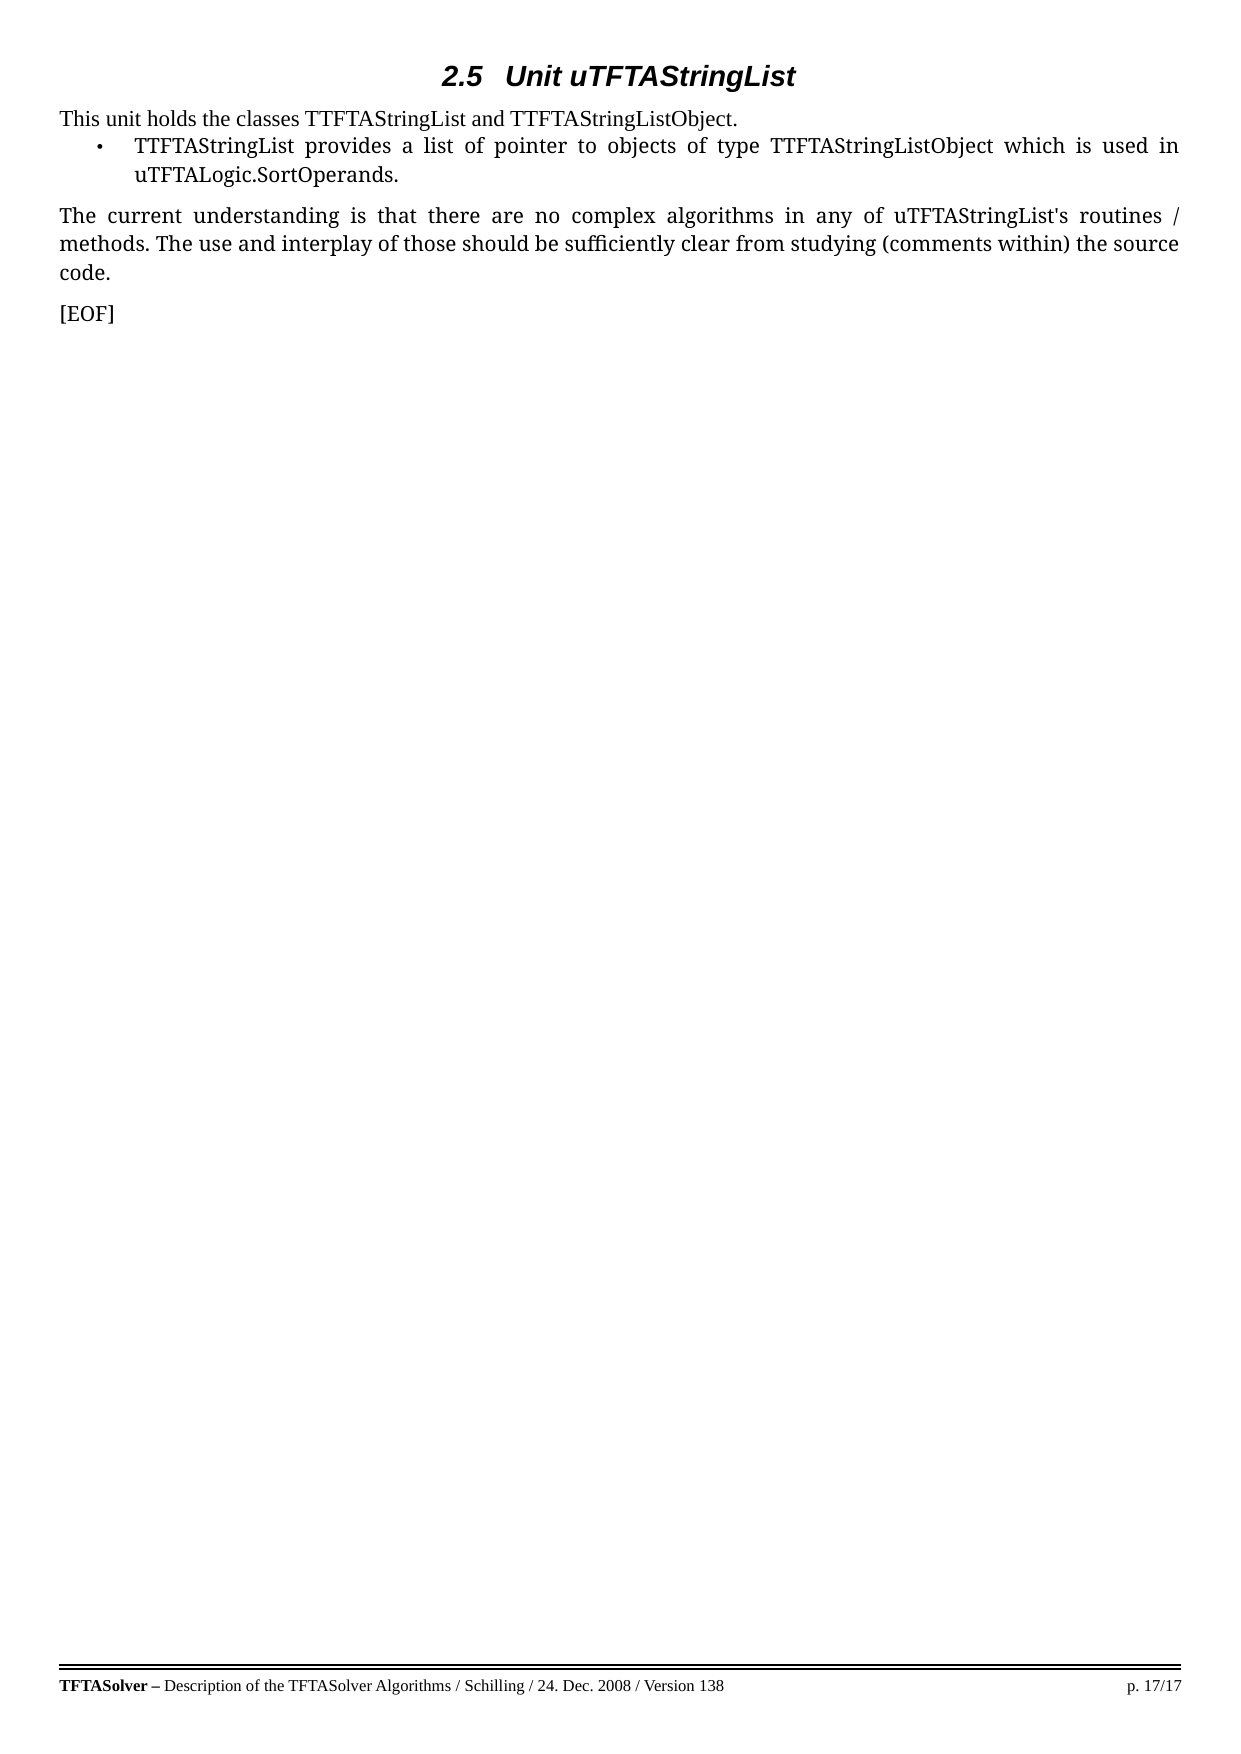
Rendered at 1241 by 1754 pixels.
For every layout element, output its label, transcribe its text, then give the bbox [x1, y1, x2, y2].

subtitle Unit uTFTAStringList [59, 59, 1181, 93]
text This unit holds the classes TTFTAStringList and TTFTAStringListObject. [59, 105, 1181, 131]
list TTFTAStringList provides a list of pointer to objects of type TTFTAStringListObject which is used in uTFTALogic.SortOperands. [97, 131, 1181, 188]
text The current understanding is that there are no complex algorithms in any of uTFTAStringList's routines / methods. The use and interplay of those should be sufficiently clear from studying (comments within) the source code. [59, 201, 1181, 286]
text [EOF] [59, 299, 1181, 327]
